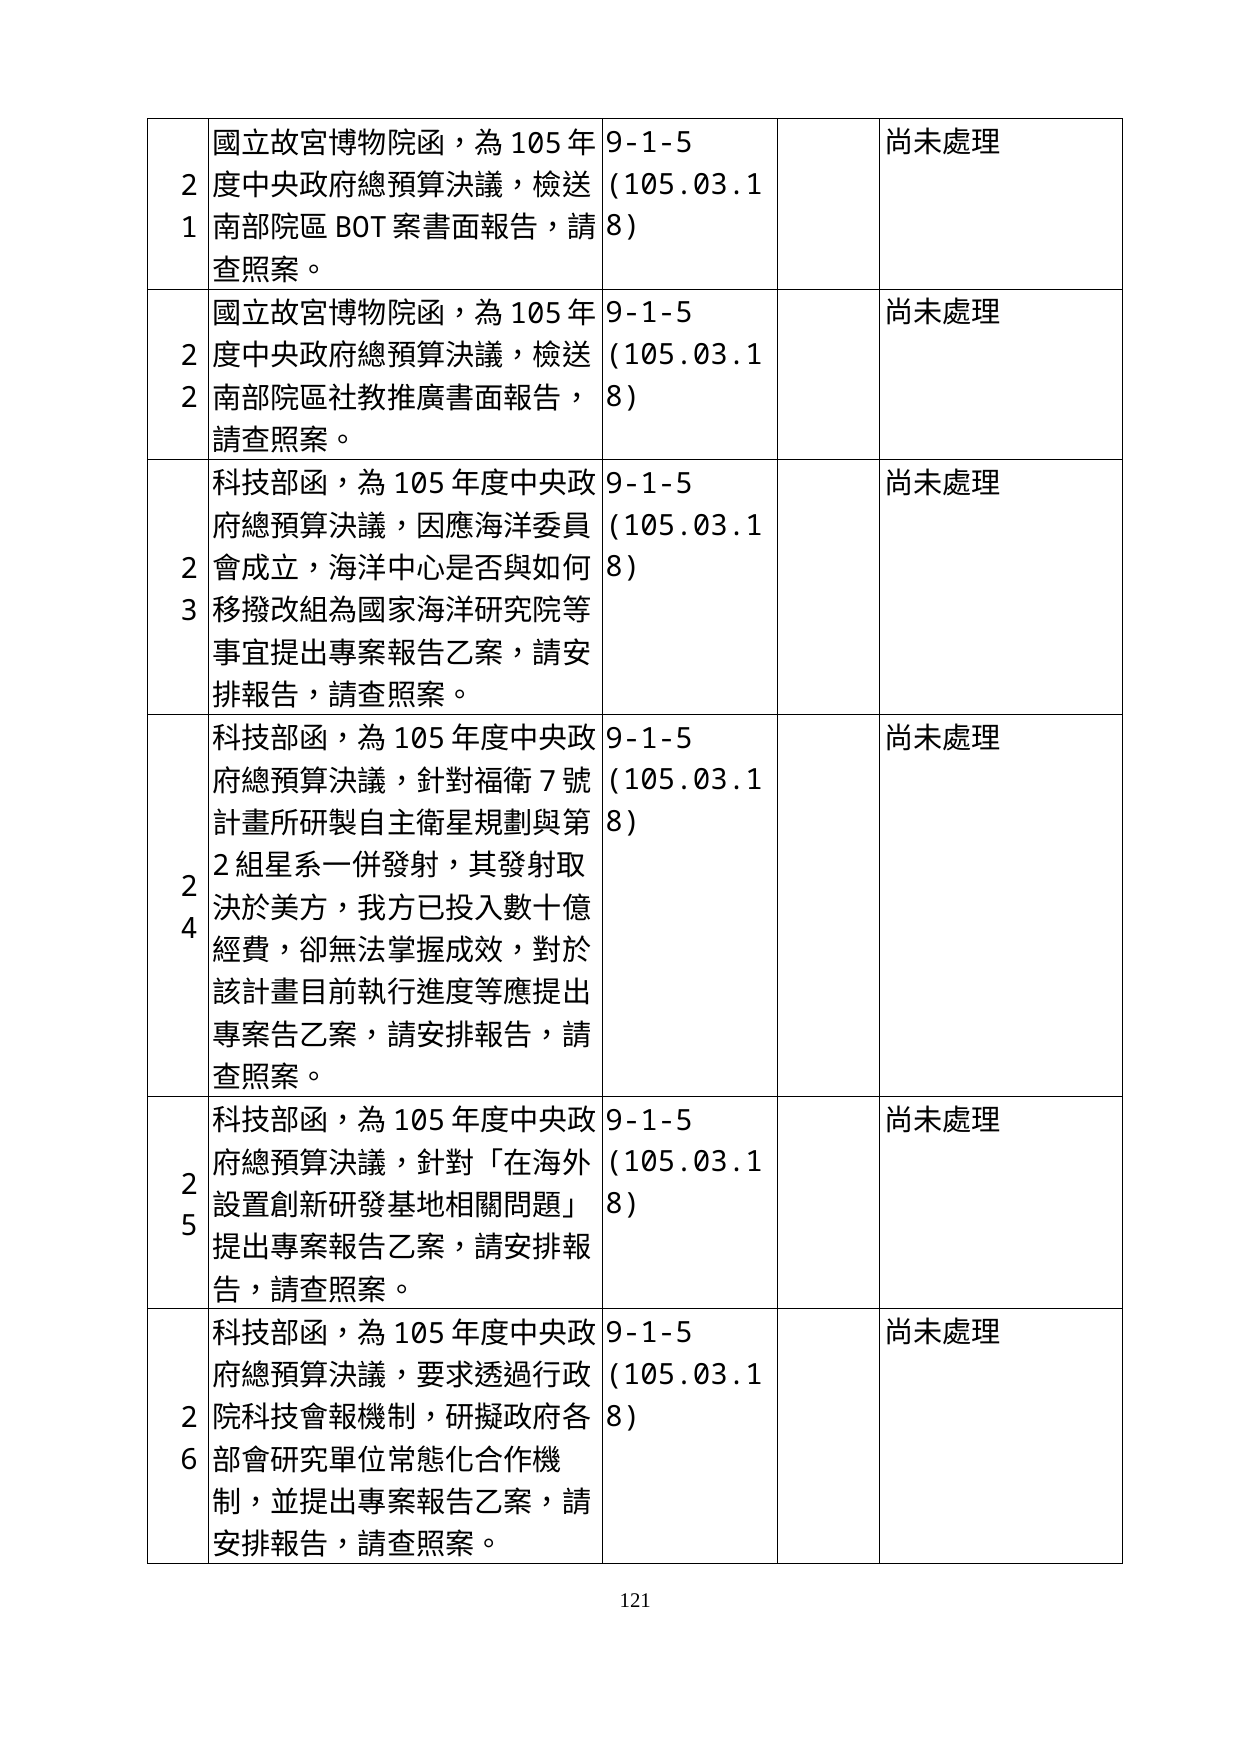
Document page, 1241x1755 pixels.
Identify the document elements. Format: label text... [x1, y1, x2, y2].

table_cell 科技部函，為105年度中央政府總預算決議，針對「在海外設置創新研發基地相關問題」提出專案報告乙案，請安排報告，請查照案。 [209, 1097, 602, 1308]
table_cell [778, 290, 879, 459]
table_cell 尚未處理 [880, 119, 1122, 288]
table_cell 科技部函，為105年度中央政府總預算決議，針對福衛7號計畫所研製自主衛星規劃與第2組星系一併發射，其發射取決於美方，我方已投入數十億經費，卻無法掌握成效，對於該計畫目前執行進度等應提出專案告乙案，請安排報告，請查照案。 [209, 715, 602, 1096]
table_cell 9-1-5 (105.03.18) [603, 119, 777, 288]
table_cell [778, 119, 879, 288]
table_cell 尚未處理 [880, 460, 1122, 714]
table_cell [148, 460, 208, 714]
table_cell [148, 1309, 208, 1563]
table_cell [778, 460, 879, 714]
table_cell [778, 1097, 879, 1308]
table_cell 9-1-5 (105.03.18) [603, 1097, 777, 1308]
table_cell 國立故宮博物院函，為105年度中央政府總預算決議，檢送南部院區BOT案書面報告，請查照案。 [209, 119, 602, 288]
table_cell [148, 290, 208, 459]
table_cell [778, 715, 879, 1096]
table_cell 尚未處理 [880, 1309, 1122, 1563]
table_cell 科技部函，為105年度中央政府總預算決議，要求透過行政院科技會報機制，研擬政府各部會研究單位常態化合作機制，並提出專案報告乙案，請安排報告，請查照案。 [209, 1309, 602, 1563]
table_cell 9-1-5 (105.03.18) [603, 1309, 777, 1563]
table_cell 9-1-5 (105.03.18) [603, 290, 777, 459]
table_cell 尚未處理 [880, 715, 1122, 1096]
table_cell [148, 1097, 208, 1308]
table_cell [778, 1309, 879, 1563]
table_cell 國立故宮博物院函，為105年度中央政府總預算決議，檢送南部院區社教推廣書面報告，請查照案。 [209, 290, 602, 459]
table_cell [148, 119, 208, 288]
table_cell 尚未處理 [880, 1097, 1122, 1308]
table_cell 9-1-5 (105.03.18) [603, 460, 777, 714]
table_cell [148, 715, 208, 1096]
table_cell 尚未處理 [880, 290, 1122, 459]
table_cell 科技部函，為105年度中央政府總預算決議，因應海洋委員會成立，海洋中心是否與如何移撥改組為國家海洋研究院等事宜提出專案報告乙案，請安排報告，請查照案。 [209, 460, 602, 714]
table_cell 9-1-5 (105.03.18) [603, 715, 777, 1096]
